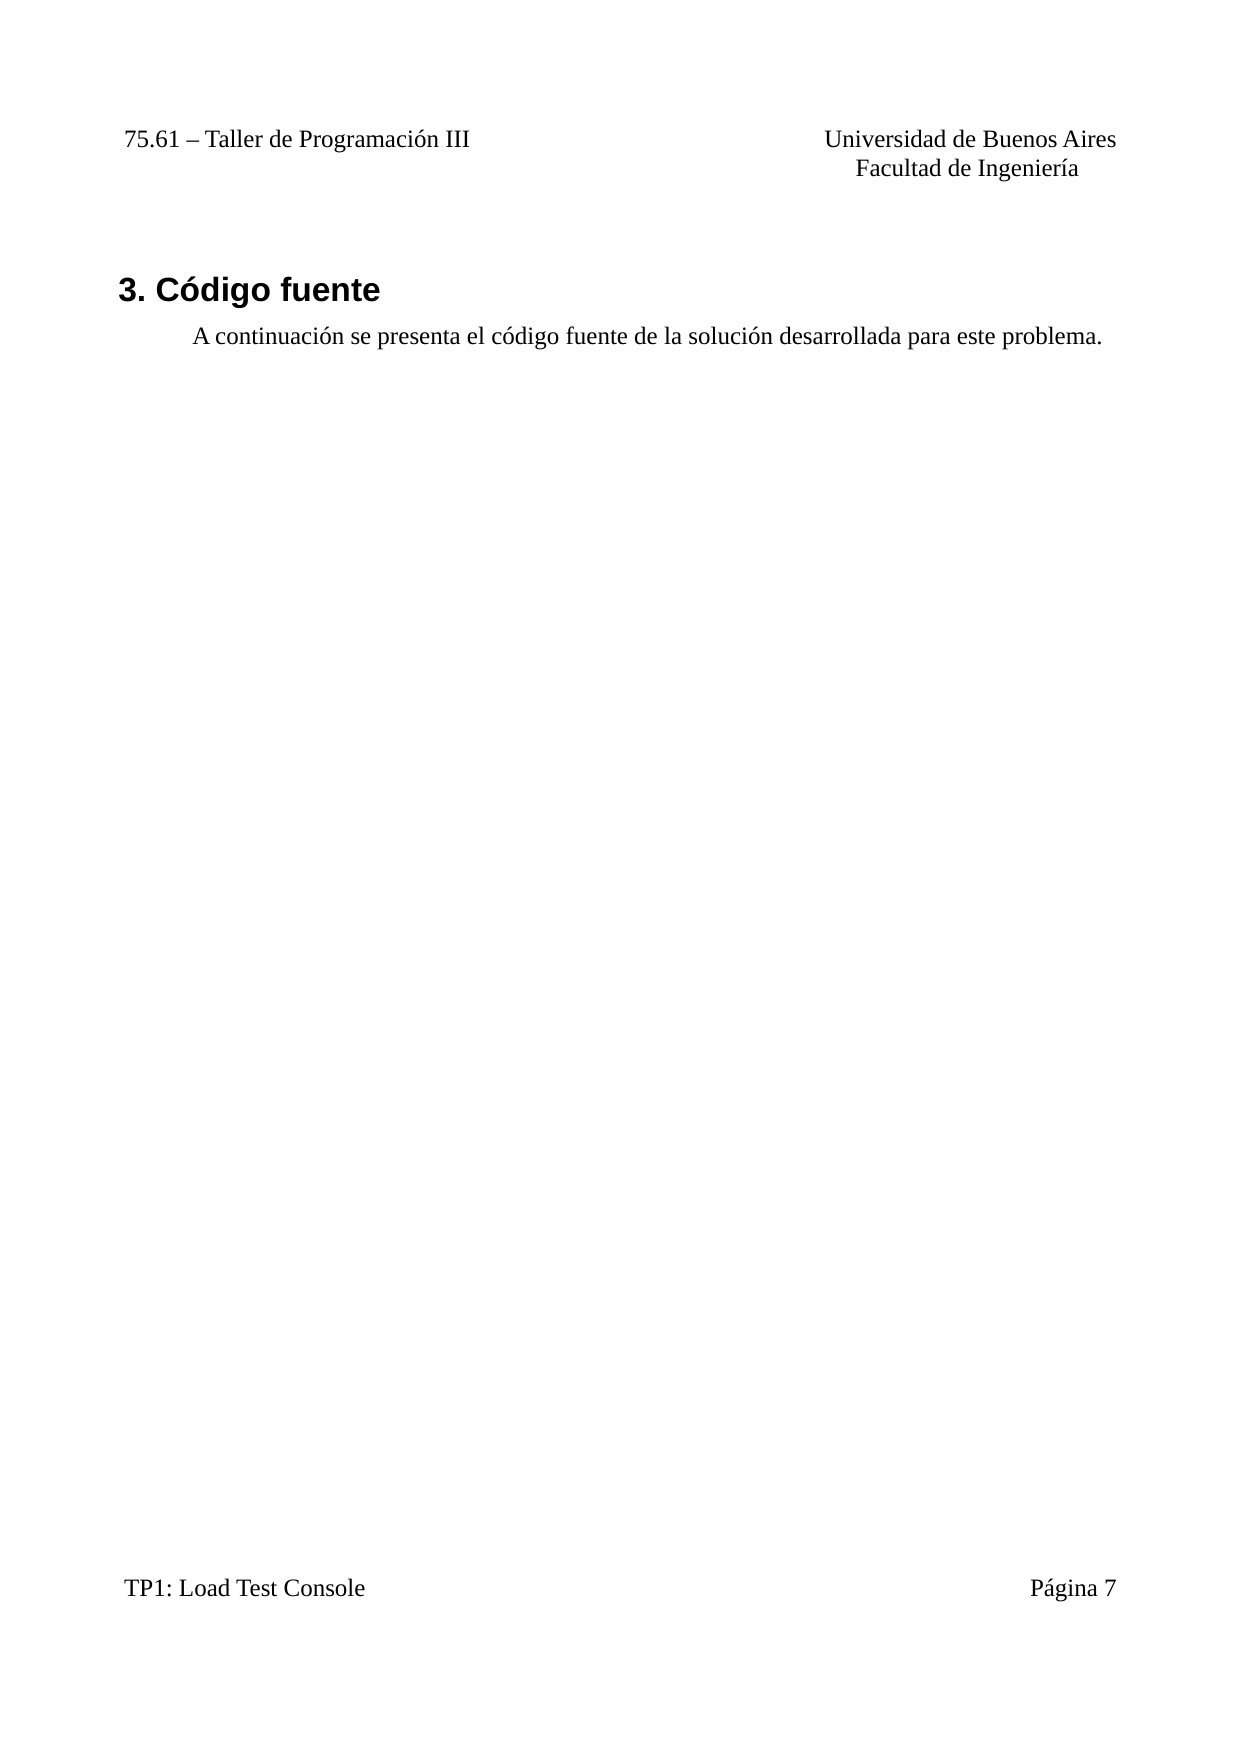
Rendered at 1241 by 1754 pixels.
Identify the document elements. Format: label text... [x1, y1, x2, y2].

text A continuación se presenta el código fuente de la solución desarrollada para este problema. [118, 321, 1122, 350]
subtitle 3. Código fuente [118, 270, 1122, 309]
